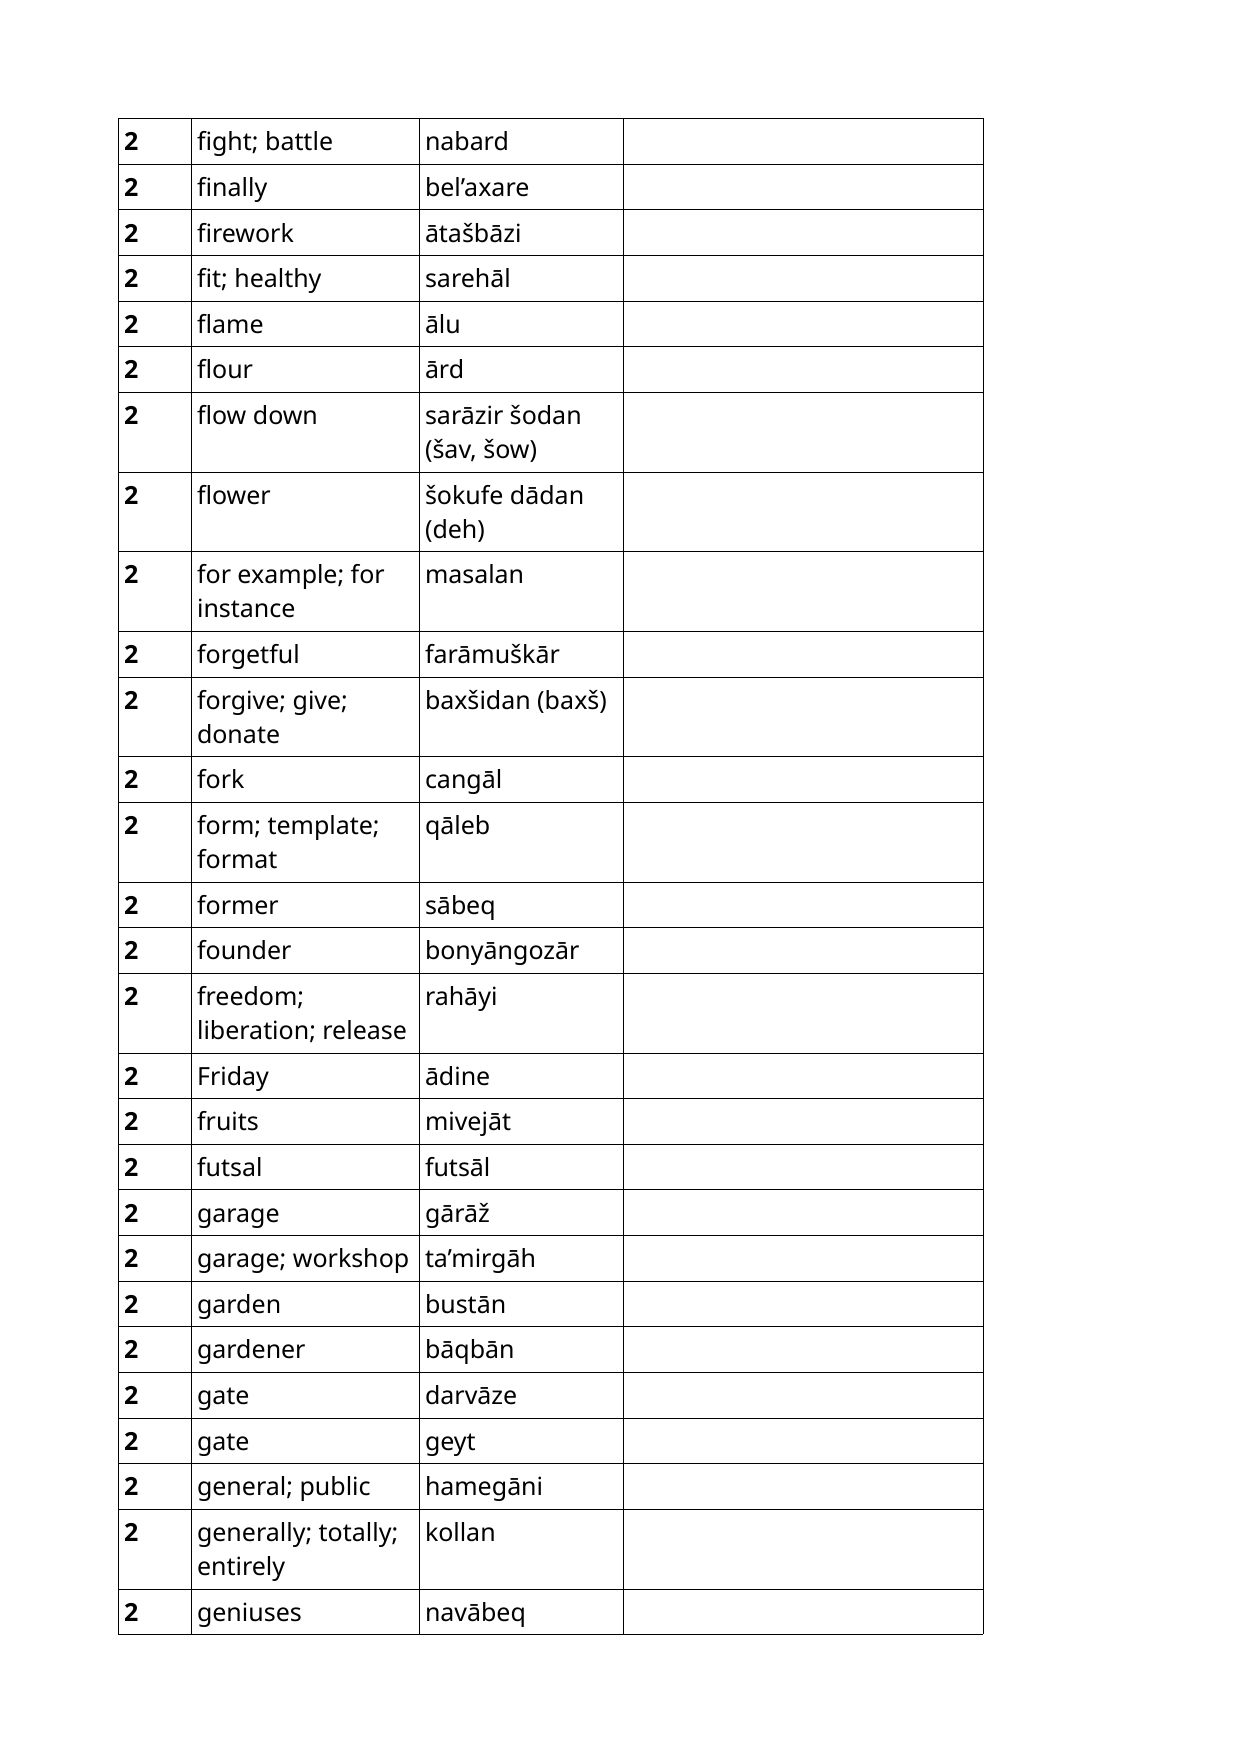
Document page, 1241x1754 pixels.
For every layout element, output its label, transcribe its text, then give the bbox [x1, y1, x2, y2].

table_cell 2 [119, 302, 191, 346]
table_cell [624, 393, 983, 472]
table_cell sarehāl [420, 256, 623, 301]
table_cell bustān [420, 1282, 623, 1326]
table_cell 2 [119, 928, 191, 973]
table_cell 2 [119, 165, 191, 209]
table_cell [624, 1510, 983, 1588]
table_cell generally; totally; entirely [192, 1510, 419, 1588]
table_cell 2 [119, 1054, 191, 1098]
table_cell flower [192, 473, 419, 551]
table_cell [624, 1464, 983, 1509]
table_cell geniuses [192, 1590, 419, 1634]
table_cell 2 [119, 1327, 191, 1372]
table_cell [624, 678, 983, 756]
table_cell [624, 1590, 983, 1634]
table_cell [624, 302, 983, 346]
table_cell 2 [119, 1373, 191, 1417]
table_cell 2 [119, 1099, 191, 1144]
table_cell mivejāt [420, 1099, 623, 1144]
table_cell farāmuškār [420, 632, 623, 677]
table_cell ātašbāzi [420, 210, 623, 255]
table_cell 2 [119, 803, 191, 882]
table_cell general; public [192, 1464, 419, 1509]
table_cell for example; for instance [192, 552, 419, 631]
table_cell forgive; give; donate [192, 678, 419, 756]
table_cell [624, 1099, 983, 1144]
table_cell [624, 1145, 983, 1189]
table_cell 2 [119, 1145, 191, 1189]
table_cell navābeq [420, 1590, 623, 1634]
table_cell 2 [119, 1419, 191, 1463]
table_cell [624, 119, 983, 164]
table_cell 2 [119, 883, 191, 927]
table_cell flame [192, 302, 419, 346]
table_cell flour [192, 347, 419, 392]
table_cell 2 [119, 974, 191, 1052]
table_cell founder [192, 928, 419, 973]
table_cell garage; workshop [192, 1236, 419, 1281]
table_cell forgetful [192, 632, 419, 677]
table_cell [624, 552, 983, 631]
table_cell bāqbān [420, 1327, 623, 1372]
table_cell nabard [420, 119, 623, 164]
table_cell [624, 928, 983, 973]
table_cell geyt [420, 1419, 623, 1463]
table_cell [624, 1236, 983, 1281]
table_cell baxšidan (baxš) [420, 678, 623, 756]
table_cell flow down [192, 393, 419, 472]
table_cell futsal [192, 1145, 419, 1189]
table_cell 2 [119, 1282, 191, 1326]
table_cell garden [192, 1282, 419, 1326]
table_cell 2 [119, 552, 191, 631]
table_cell former [192, 883, 419, 927]
table_cell 2 [119, 1590, 191, 1634]
table_cell kollan [420, 1510, 623, 1588]
table_cell 2 [119, 210, 191, 255]
table_cell 2 [119, 1510, 191, 1588]
table_cell hamegāni [420, 1464, 623, 1509]
table_cell fruits [192, 1099, 419, 1144]
table_cell 2 [119, 119, 191, 164]
table_cell bel’axare [420, 165, 623, 209]
table_cell [624, 347, 983, 392]
table_cell sābeq [420, 883, 623, 927]
table_cell cangāl [420, 757, 623, 802]
table_cell garage [192, 1190, 419, 1235]
table_cell rahāyi [420, 974, 623, 1052]
table_cell 2 [119, 473, 191, 551]
table_cell ārd [420, 347, 623, 392]
table_cell sarāzir šodan (šav, šow) [420, 393, 623, 472]
table_cell ta’mirgāh [420, 1236, 623, 1281]
table_cell qāleb [420, 803, 623, 882]
table_cell šokufe dādan (deh) [420, 473, 623, 551]
table_cell [624, 473, 983, 551]
table_cell form; template; format [192, 803, 419, 882]
table_cell [624, 165, 983, 209]
table_cell ālu [420, 302, 623, 346]
table_cell [624, 803, 983, 882]
table_cell masalan [420, 552, 623, 631]
table_cell gate [192, 1419, 419, 1463]
table_cell Friday [192, 1054, 419, 1098]
table_cell [624, 974, 983, 1052]
table_cell [624, 1282, 983, 1326]
table_cell ādine [420, 1054, 623, 1098]
table_cell fork [192, 757, 419, 802]
table_cell [624, 632, 983, 677]
table_cell [624, 1054, 983, 1098]
table_cell 2 [119, 393, 191, 472]
table_cell gārāž [420, 1190, 623, 1235]
table_cell fit; healthy [192, 256, 419, 301]
table_cell [624, 210, 983, 255]
table_cell [624, 256, 983, 301]
table_cell 2 [119, 632, 191, 677]
table_cell gate [192, 1373, 419, 1417]
table_cell 2 [119, 1236, 191, 1281]
table_cell [624, 1373, 983, 1417]
table_cell [624, 883, 983, 927]
table_cell futsāl [420, 1145, 623, 1189]
table_cell 2 [119, 757, 191, 802]
table_cell [624, 1419, 983, 1463]
table_cell firework [192, 210, 419, 255]
table_cell freedom; liberation; release [192, 974, 419, 1052]
table_cell [624, 1190, 983, 1235]
table_cell bonyāngozār [420, 928, 623, 973]
table_cell gardener [192, 1327, 419, 1372]
table_cell [624, 1327, 983, 1372]
table_cell 2 [119, 256, 191, 301]
table_cell finally [192, 165, 419, 209]
table_cell darvāze [420, 1373, 623, 1417]
table_cell 2 [119, 1464, 191, 1509]
table_cell 2 [119, 678, 191, 756]
table_cell 2 [119, 1190, 191, 1235]
table_cell 2 [119, 347, 191, 392]
table_cell fight; battle [192, 119, 419, 164]
table_cell [624, 757, 983, 802]
